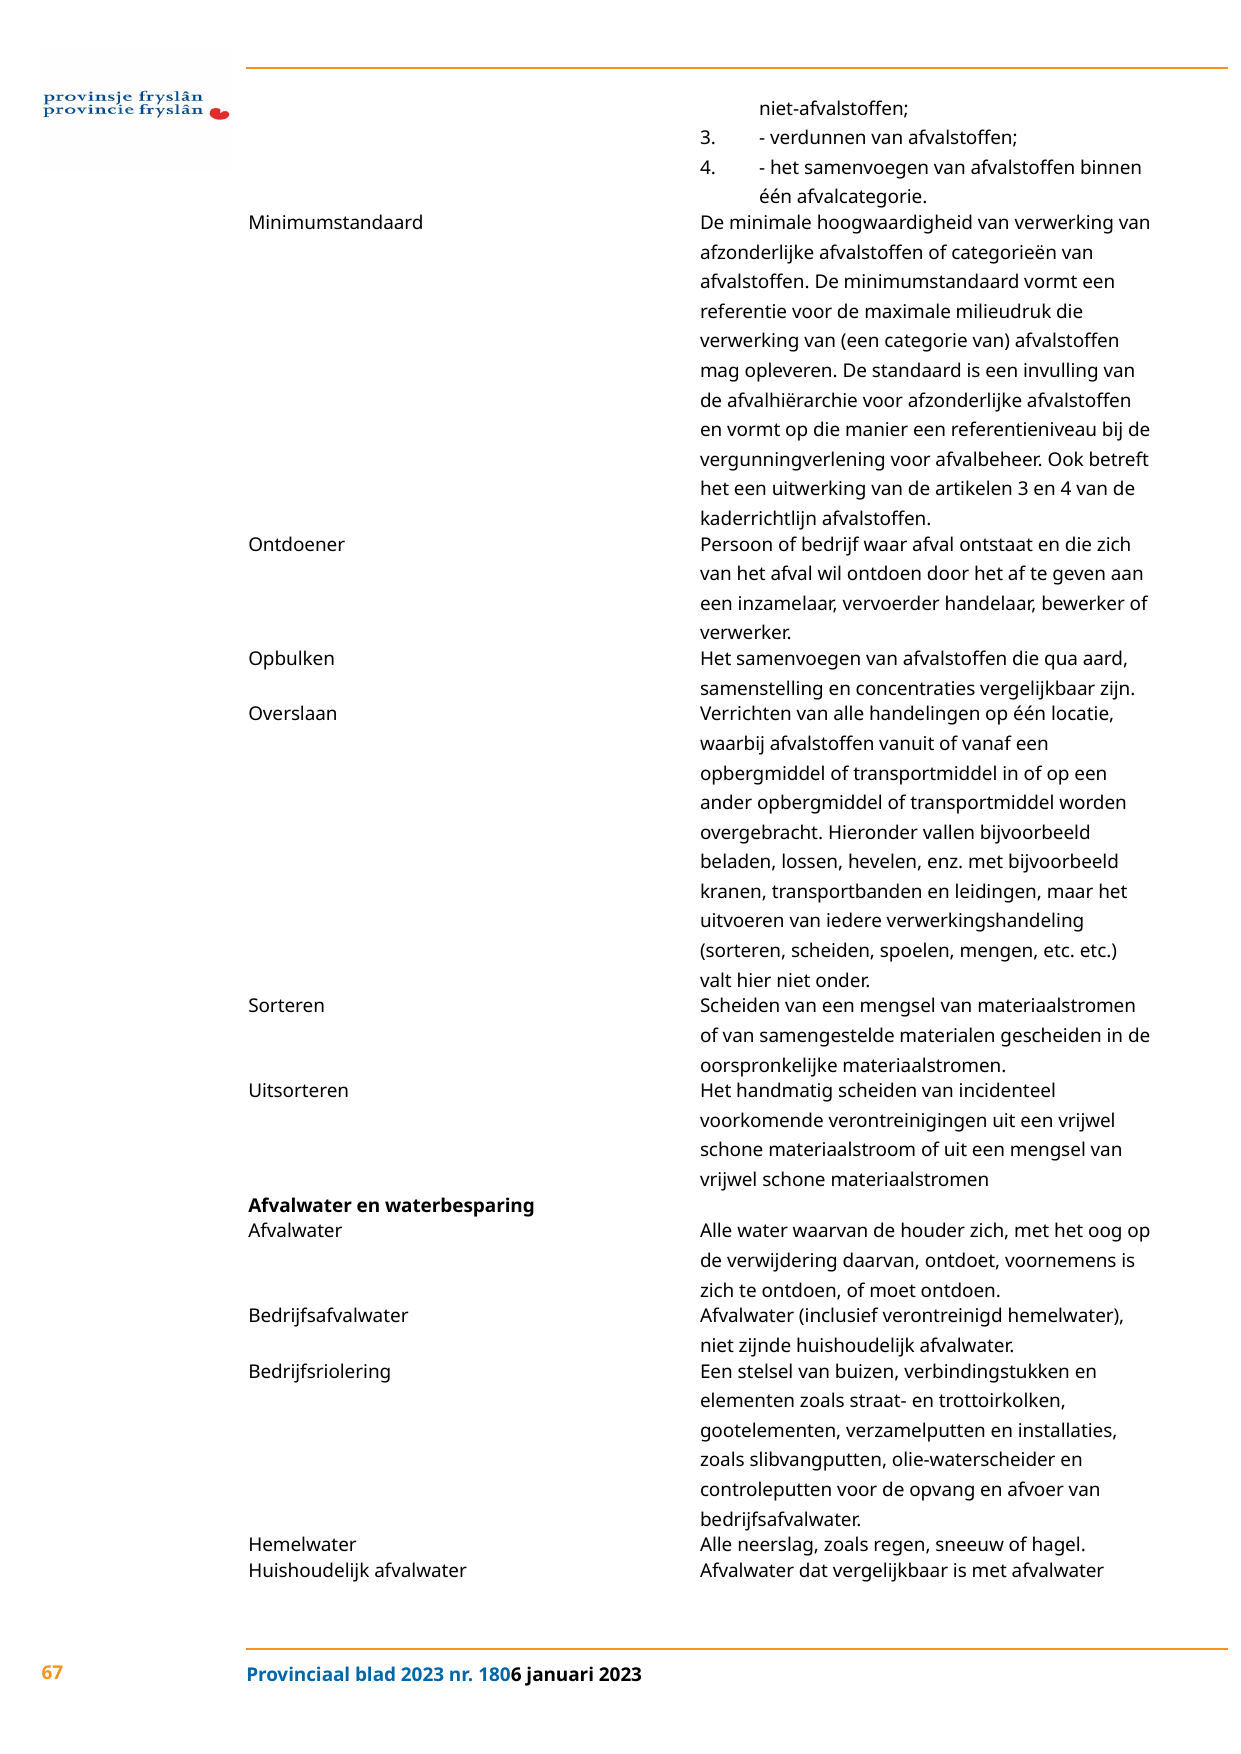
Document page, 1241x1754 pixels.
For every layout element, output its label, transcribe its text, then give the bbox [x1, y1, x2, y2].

table_cell Alle neerslag, zoals regen, sneeuw of hagel. [700, 1532, 1152, 1557]
table_cell Opbulken [248, 645, 700, 701]
table_cell Scheiden van een mengsel van materiaalstromen of van samengestelde materialen gescheiden in de oorspronkelijke materiaalstromen. [700, 993, 1152, 1077]
table_cell Alle water waarvan de houder zich, met het oog op de verwijdering daarvan, ontdoet, voornemens is zich te ontdoen, of moet ontdoen. [700, 1218, 1152, 1303]
table_cell Bedrijfsafvalwater [248, 1303, 700, 1358]
table_cell De minimale hoogwaardigheid van verwerking van afzonderlijke afvalstoffen of categorieën van afvalstoffen. De minimumstandaard vormt een referentie voor de maximale milieudruk die verwerking van (een categorie van) afvalstoffen mag opleveren. De standaard is een invulling van de afvalhiërarchie voor afzonderlijke afvalstoffen en vormt op die manier een referentieniveau bij de vergunningverlening voor afvalbeheer. Ook betreft het een uitwerking van de artikelen 3 en 4 van de kaderrichtlijn afvalstoffen. [700, 209, 1152, 531]
table_cell Bedrijfsriolering [248, 1358, 700, 1532]
table_cell Afvalwater [248, 1218, 700, 1303]
table_cell Verrichten van alle handelingen op één locatie, waarbij afvalstoffen vanuit of vanaf een opbergmiddel of transportmiddel in of op een ander opbergmiddel of transportmiddel worden overgebracht. Hieronder vallen bijvoorbeeld beladen, lossen, hevelen, enz. met bijvoorbeeld kranen, transportbanden en leidingen, maar het uitvoeren van iedere verwerkingshandeling (sorteren, scheiden, spoelen, mengen, etc. etc.) valt hier niet onder. [700, 701, 1152, 993]
table_cell [700, 1192, 1152, 1218]
table_cell Afvalwater en waterbesparing [248, 1192, 700, 1218]
table_cell Huishoudelijk afvalwater [248, 1557, 700, 1583]
table_cell Afvalwater dat vergelijkbaar is met afvalwater [700, 1557, 1152, 1583]
table_cell Minimumstandaard [248, 209, 700, 531]
picture [41, 47, 231, 172]
table_cell Uitsorteren [248, 1078, 700, 1192]
table_cell Het samenvoegen van afvalstoffen die qua aard, samenstelling en concentraties vergelijkbaar zijn. [700, 645, 1152, 701]
table_cell [248, 95, 700, 209]
table_cell Overslaan [248, 701, 700, 993]
table_cell Het handmatig scheiden van incidenteel voorkomende verontreinigingen uit een vrijwel schone materiaalstroom of uit een mengsel van vrijwel schone materiaalstromen [700, 1078, 1152, 1192]
table_cell Ontdoener [248, 531, 700, 645]
table_cell Hemelwater [248, 1532, 700, 1557]
table_cell Afvalwater (inclusief verontreinigd hemelwater), niet zijnde huishoudelijk afvalwater. [700, 1303, 1152, 1358]
table_cell Een stelsel van buizen, verbindingstukken en elementen zoals straat- en trottoirkolken, gootelementen, verzamelputten en installaties, zoals slibvangputten, olie-waterscheider en controleputten voor de opvang en afvoer van bedrijfsafvalwater. [700, 1358, 1152, 1532]
table_cell Sorteren [248, 993, 700, 1077]
table_cell niet-afvalstoffen; - verdunnen van afvalstoffen; - het samenvoegen van afvalstoffen binnen één afvalcategorie. [700, 95, 1152, 209]
table_cell Persoon of bedrijf waar afval ontstaat en die zich van het afval wil ontdoen door het af te geven aan een inzamelaar, vervoerder handelaar, bewerker of verwerker. [700, 531, 1152, 645]
